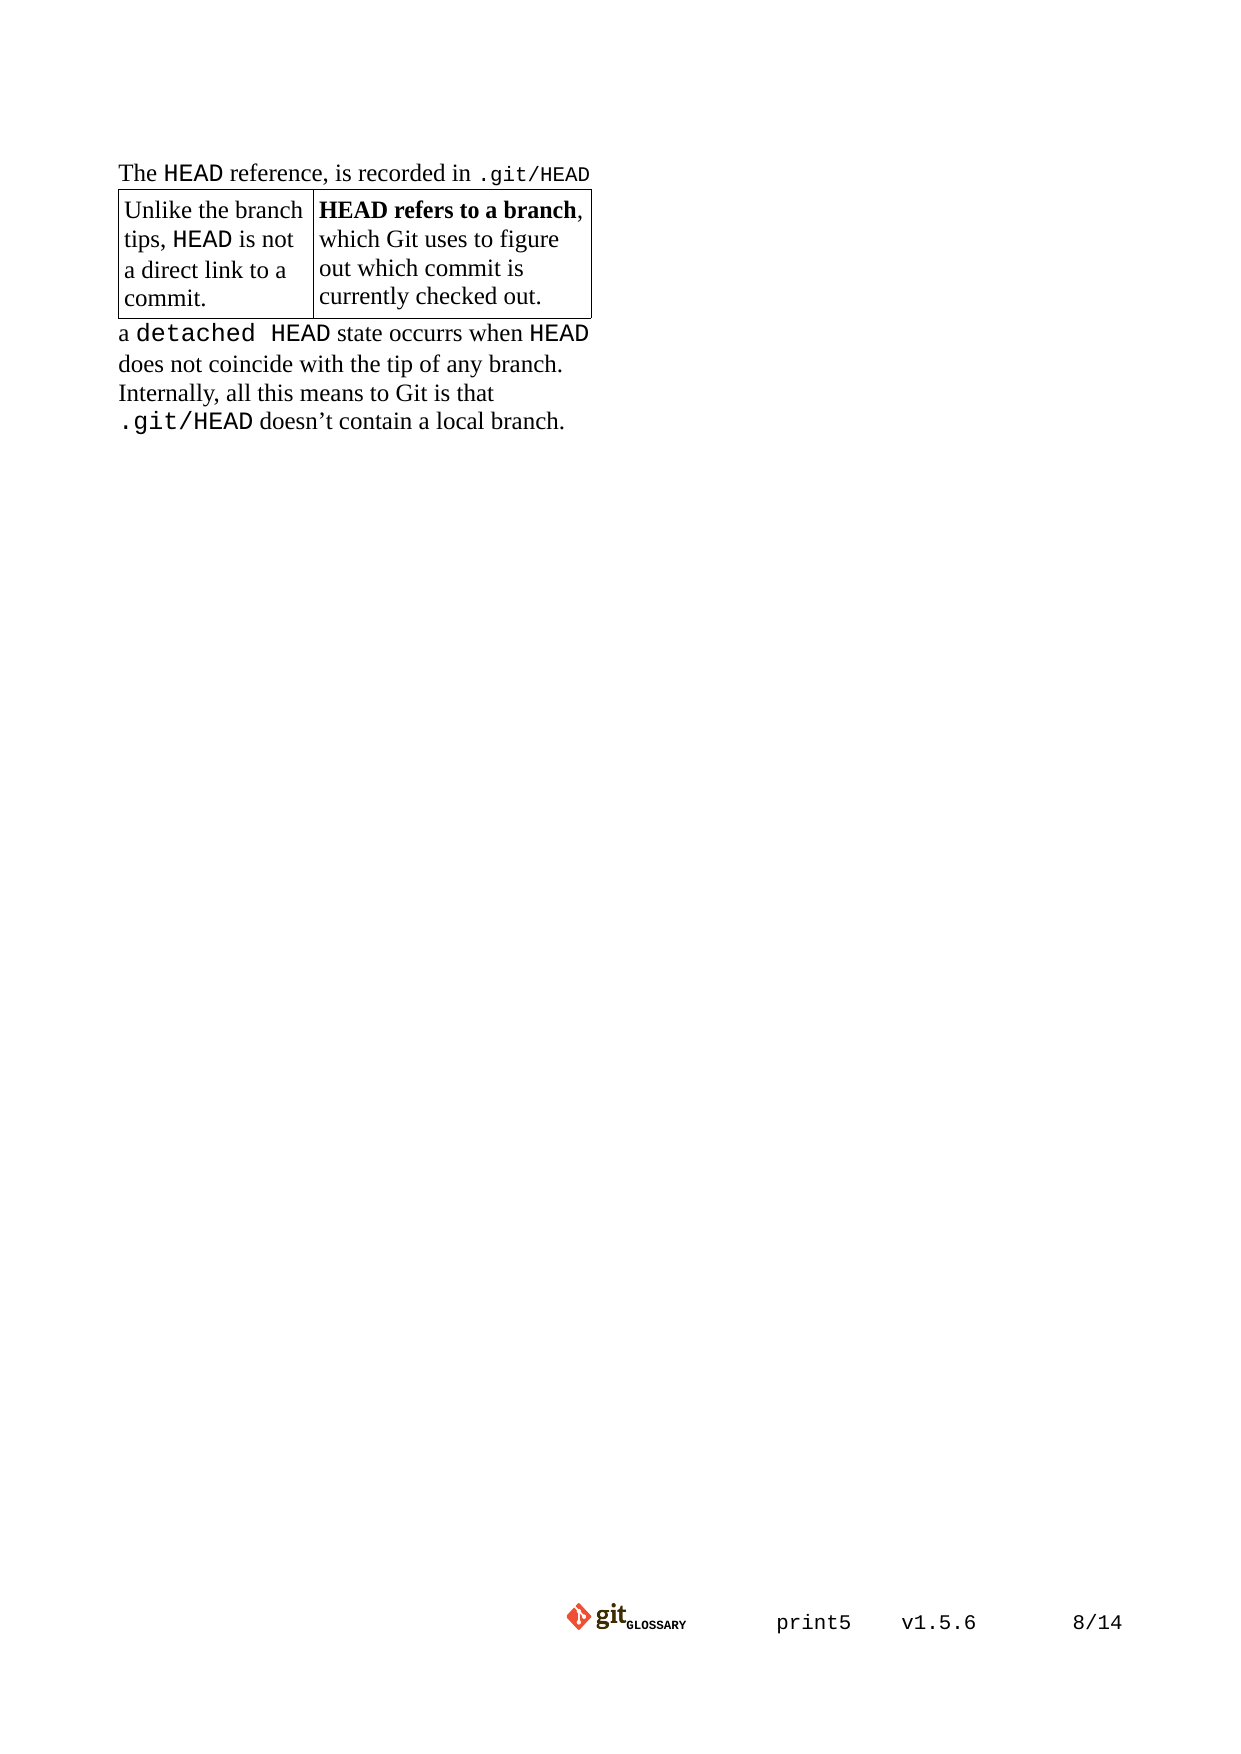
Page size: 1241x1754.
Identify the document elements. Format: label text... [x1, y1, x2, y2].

text a detached HEAD state occurrs when HEAD does not coincide with the tip of any branch. Internally, all this means to Git is that .git/HEAD doesn’t contain a local branch. [118, 319, 591, 437]
table_header HEAD refers to a branch, which Git uses to figure out which commit is currently checked out. [314, 190, 591, 318]
text The HEAD reference, is recorded in .git/HEAD [118, 158, 591, 189]
table_header Unlike the branch tips, HEAD is not a direct link to a commit. [119, 190, 313, 318]
picture [566, 1603, 627, 1630]
